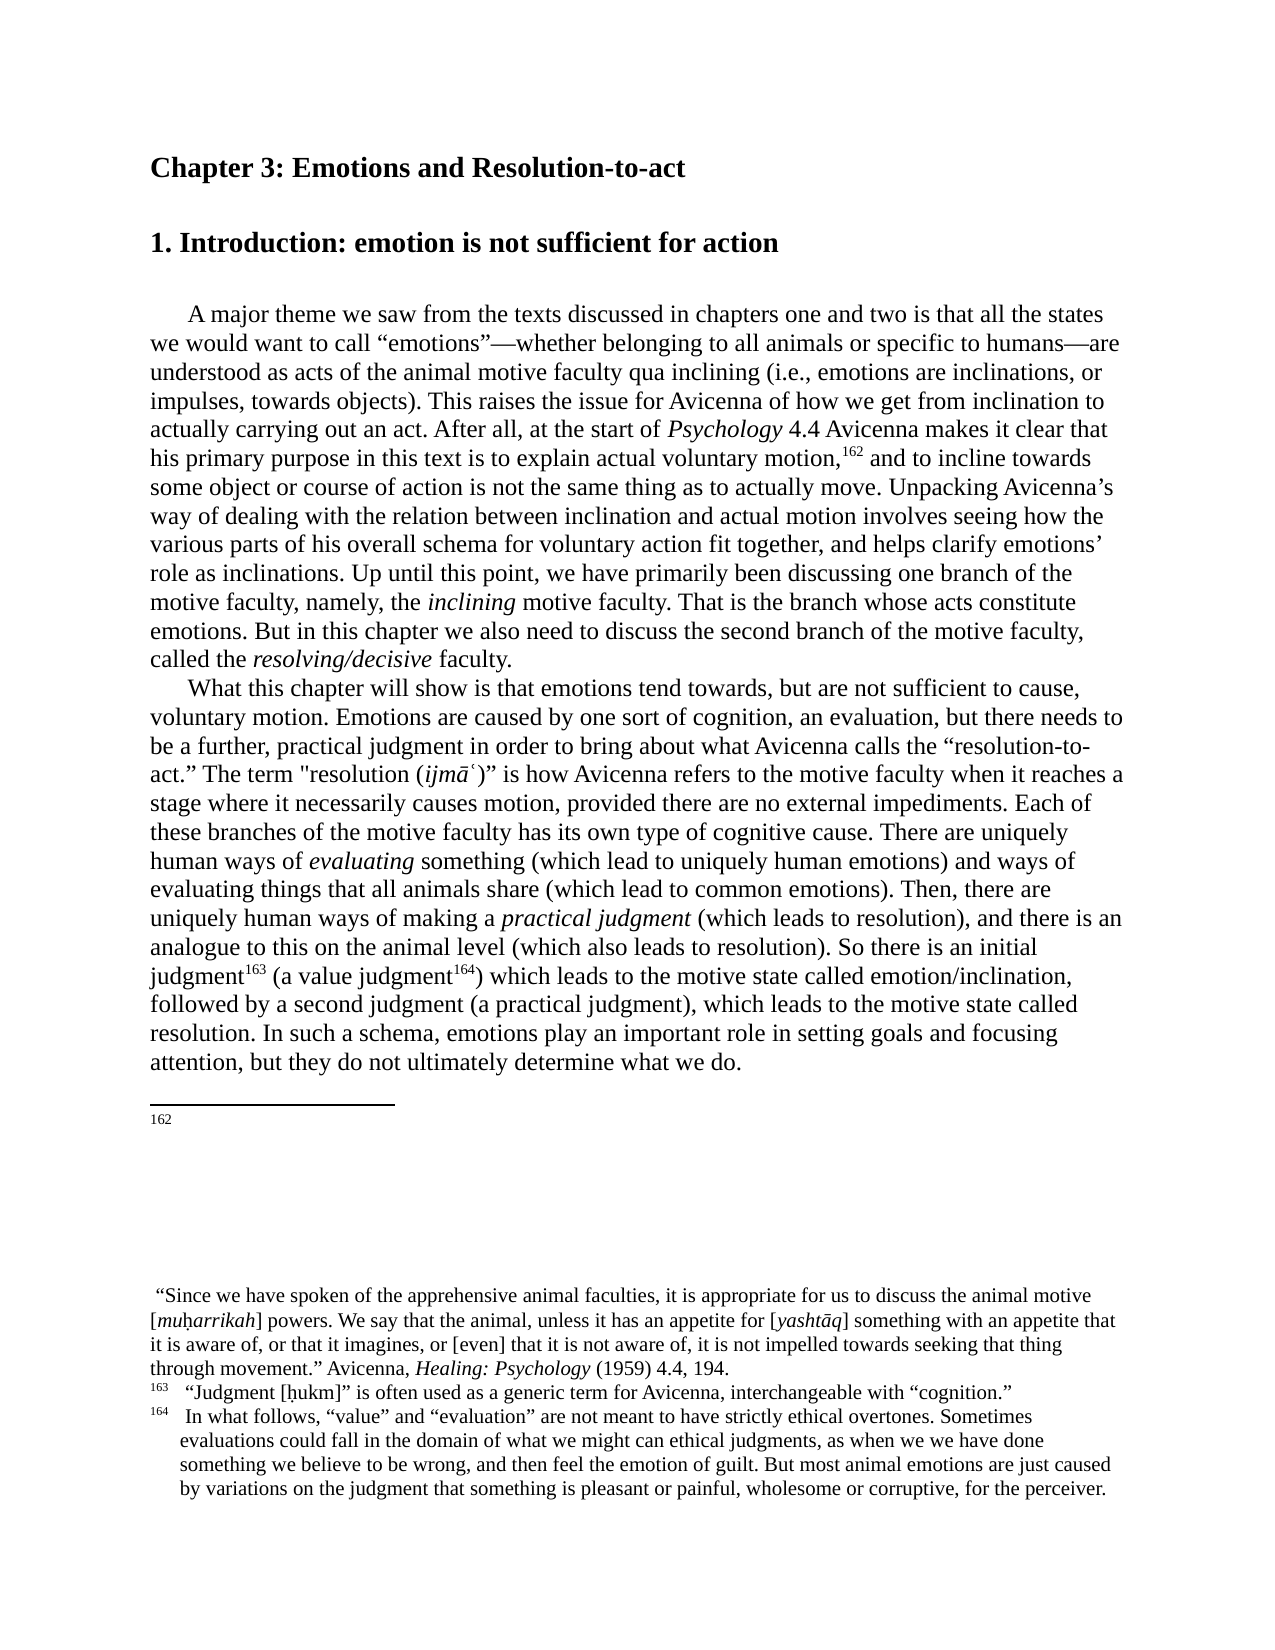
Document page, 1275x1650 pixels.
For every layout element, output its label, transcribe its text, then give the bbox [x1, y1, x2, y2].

text A major theme we saw from the texts discussed in chapters one and two is that all the states we would want to call “emotions”—whether belonging to all animals or specific to humans—are understood as acts of the animal motive faculty qua inclining (i.e., emotions are inclinations, or impulses, towards objects). This raises the issue for Avicenna of how we get from inclination to actually carrying out an act. After all, at the start of Psychology 4.4 Avicenna makes it clear that his primary purpose in this text is to explain actual voluntary motion, and to incline towards some object or course of action is not the same thing as to actually move. Unpacking Avicenna’s way of dealing with the relation between inclination and actual motion involves seeing how the various parts of his overall schema for voluntary action fit together, and helps clarify emotions’ role as inclinations. Up until this point, we have primarily been discussing one branch of the motive faculty, namely, the inclining motive faculty. That is the branch whose acts constitute emotions. But in this chapter we also need to discuss the second branch of the motive faculty, called the resolving/decisive faculty. [150, 299, 1125, 673]
text What this chapter will show is that emotions tend towards, but are not sufficient to cause, voluntary motion. Emotions are caused by one sort of cognition, an evaluation, but there needs to be a further, practical judgment in order to bring about what Avicenna calls the “resolution-to-act.” The term "resolution (ijmāʿ)” is how Avicenna refers to the motive faculty when it reaches a stage where it necessarily causes motion, provided there are no external impediments. Each of these branches of the motive faculty has its own type of cognitive cause. There are uniquely human ways of evaluating something (which lead to uniquely human emotions) and ways of evaluating things that all animals share (which lead to common emotions). Then, there are uniquely human ways of making a practical judgment (which leads to resolution), and there is an analogue to this on the animal level (which also leads to resolution). So there is an initial judgment (a value judgment) which leads to the motive state called emotion/inclination, followed by a second judgment (a practical judgment), which leads to the motive state called resolution. In such a schema, emotions play an important role in setting goals and focusing attention, but they do not ultimately determine what we do. [150, 673, 1125, 1076]
text “Judgment [ḥukm]” is often used as a generic term for Avicenna, interchangeable with “cognition.” [150, 1380, 1125, 1404]
subtitle Chapter 3: Emotions and Resolution-to-act [150, 150, 1125, 183]
subtitle 1. Introduction: emotion is not sufficient for action [150, 225, 1125, 258]
text In what follows, “value” and “evaluation” are not meant to have strictly ethical overtones. Sometimes evaluations could fall in the domain of what we might can ethical judgments, as when we we have done something we believe to be wrong, and then feel the emotion of guilt. But most animal emotions are just caused by variations on the judgment that something is pleasant or painful, wholesome or corruptive, for the perceiver. [150, 1404, 1125, 1500]
text “Since we have spoken of the apprehensive animal faculties, it is appropriate for us to discuss the animal motive [muḥarrikah] powers. We say that the animal, unless it has an appetite for [yashtāq] something with an appetite that it is aware of, or that it imagines, or [even] that it is not aware of, it is not impelled towards seeking that thing through movement.” Avicenna, Healing: Psychology (1959) 4.4, 194. [150, 1283, 1125, 1380]
